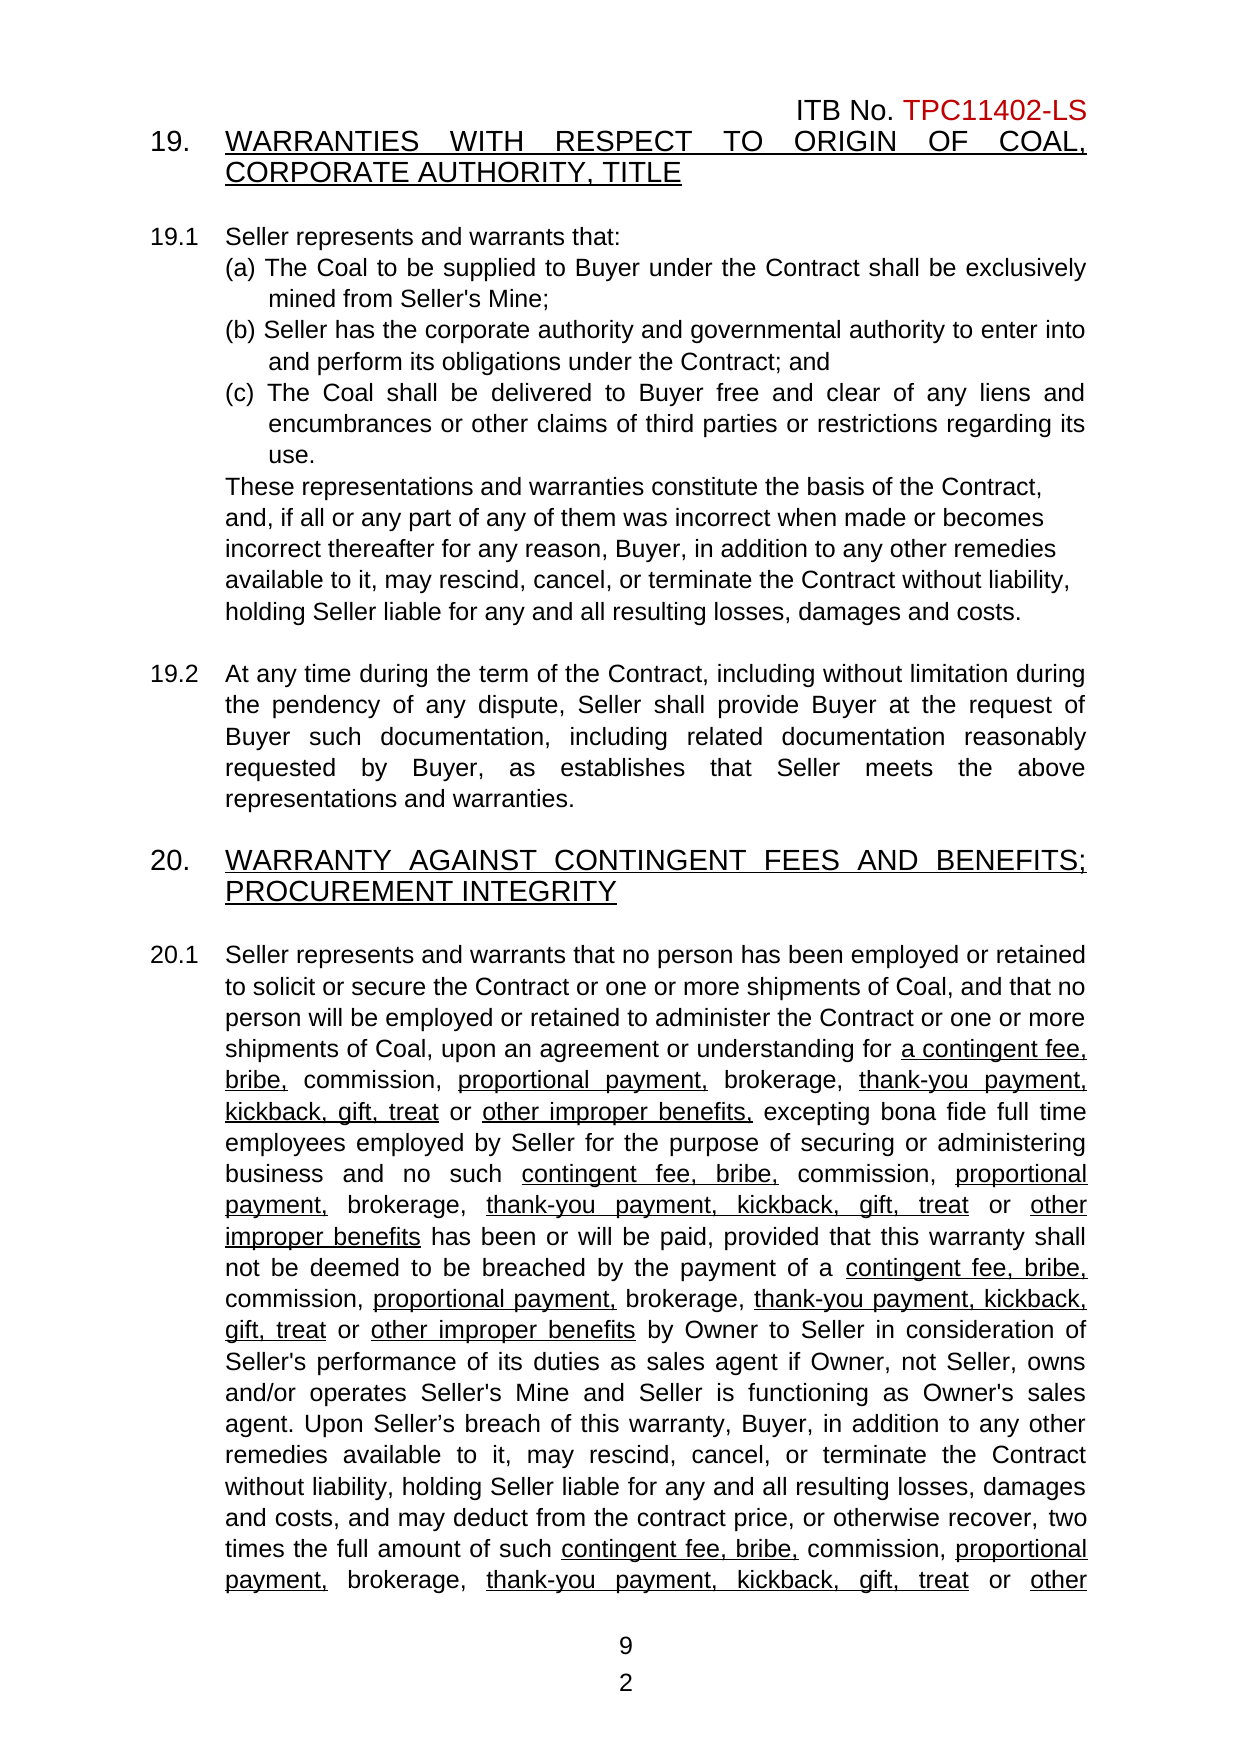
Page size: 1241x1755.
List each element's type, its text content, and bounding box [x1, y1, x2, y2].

text 20.1 Seller represents and warrants that no person has been employed or retained to solicit or secure the Contract or one or more shipments of Coal, and that no person will be employed or retained to administer the Contract or one or more shipments of Coal, upon an agreement or understanding for a contingent fee, bribe, commission, proportional payment, brokerage, thank-you payment, kickback, gift, treat or other improper benefits, excepting bona fide full time employees employed by Seller for the purpose of securing or administering business and no such contingent fee, bribe, commission, proportional payment, brokerage, thank-you payment, kickback, gift, treat or other improper benefits has been or will be paid, provided that this warranty shall not be deemed to be breached by the payment of a contingent fee, bribe, commission, proportional payment, brokerage, thank-you payment, kickback, gift, treat or other improper benefits by Owner to Seller in consideration of Seller's performance of its duties as sales agent if Owner, not Seller, owns and/or operates Seller's Mine and Seller is functioning as Owner's sales agent. Upon Seller’s breach of this warranty, Buyer, in addition to any other remedies available to it, may rescind, cancel, or terminate the Contract without liability, holding Seller liable for any and all resulting losses, damages and costs, and may deduct from the contract price, or otherwise recover, two times the full amount of such contingent fee, bribe, commission, proportional payment, brokerage, thank-you payment, kickback, gift, treat or other [150, 939, 1087, 1595]
text (b) Seller has the corporate authority and governmental authority to enter into and perform its obligations under the Contract; and [225, 314, 1087, 376]
text 19.2 At any time during the term of the Contract, including without limitation during the pendency of any dispute, Seller shall provide Buyer at the request of Buyer such documentation, including related documentation reasonably requested by Buyer, as establishes that Seller meets the above representations and warranties. [150, 657, 1087, 814]
text 20. WARRANTY AGAINST CONTINGENT FEES AND BENEFITS; PROCUREMENT INTEGRITY [150, 845, 1087, 907]
text These representations and warranties constitute the basis of the Contract, and, if all or any part of any of them was incorrect when made or becomes incorrect thereafter for any reason, Buyer, in addition to any other remedies available to it, may rescind, cancel, or terminate the Contract without liability, holding Seller liable for any and all resulting losses, damages and costs. [225, 470, 1087, 626]
text 19. WARRANTIES WITH RESPECT TO ORIGIN OF COAL, CORPORATE AUTHORITY, TITLE [150, 126, 1087, 189]
text 19.1 Seller represents and warrants that: [150, 220, 1087, 251]
text (a) The Coal to be supplied to Buyer under the Contract shall be exclusively mined from Seller's Mine; [225, 251, 1087, 314]
text (c) The Coal shall be delivered to Buyer free and clear of any liens and encumbrances or other claims of third parties or restrictions regarding its use. [225, 376, 1087, 470]
